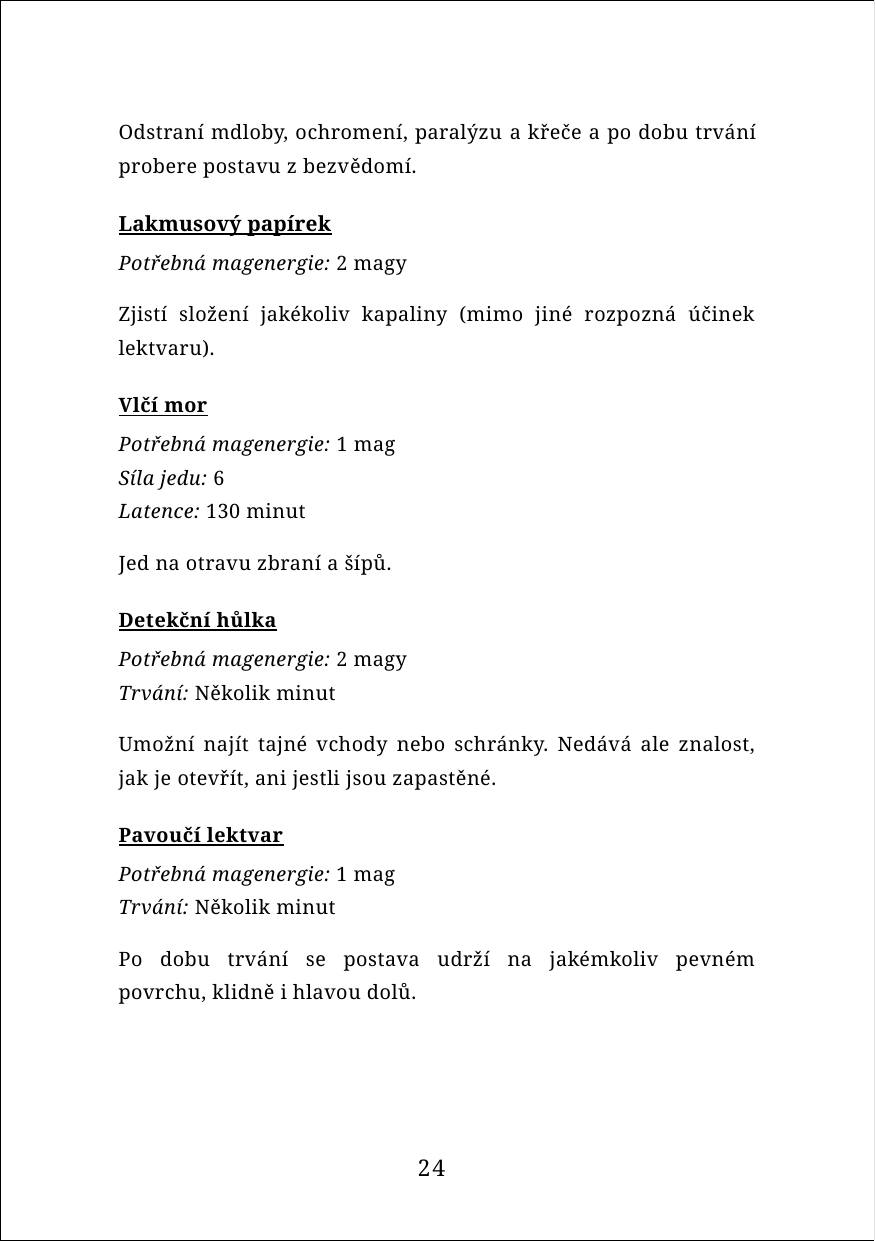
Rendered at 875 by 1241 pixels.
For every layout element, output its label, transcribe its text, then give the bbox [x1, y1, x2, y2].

subtitle Pavoučí lektvar [118, 821, 756, 848]
text Potřebná magenergie: 1 mag Síla jedu: 6 Latence: 130 minut [118, 430, 756, 525]
text Umožní najít tajné vchody nebo schránky. Nedává ale znalost, jak je otevřít, ani jestli jsou zapastěné. [118, 730, 756, 791]
text Potřebná magenergie: 2 magy [118, 249, 756, 276]
text Po dobu trvání se postava udrží na jakémkoliv pevném povrchu, klidně i hlavou dolů. [118, 945, 756, 1005]
subtitle Vlčí mor [118, 392, 756, 419]
text Potřebná magenergie: 1 mag Trvání: Několik minut [118, 860, 756, 920]
subtitle Detekční hůlka [118, 606, 756, 633]
text Zjistí složení jakékoliv kapaliny (mimo jiné rozpozná účinek lektvaru). [118, 301, 756, 361]
text Jed na otravu zbraní a šípů. [118, 549, 756, 576]
text Potřebná magenergie: 2 magy Trvání: Několik minut [118, 645, 756, 706]
text Odstraní mdloby, ochromení, paralýzu a křeče a po dobu trvání probere postavu z bezvědomí. [118, 118, 756, 179]
subtitle Lakmusový papírek [118, 209, 756, 238]
